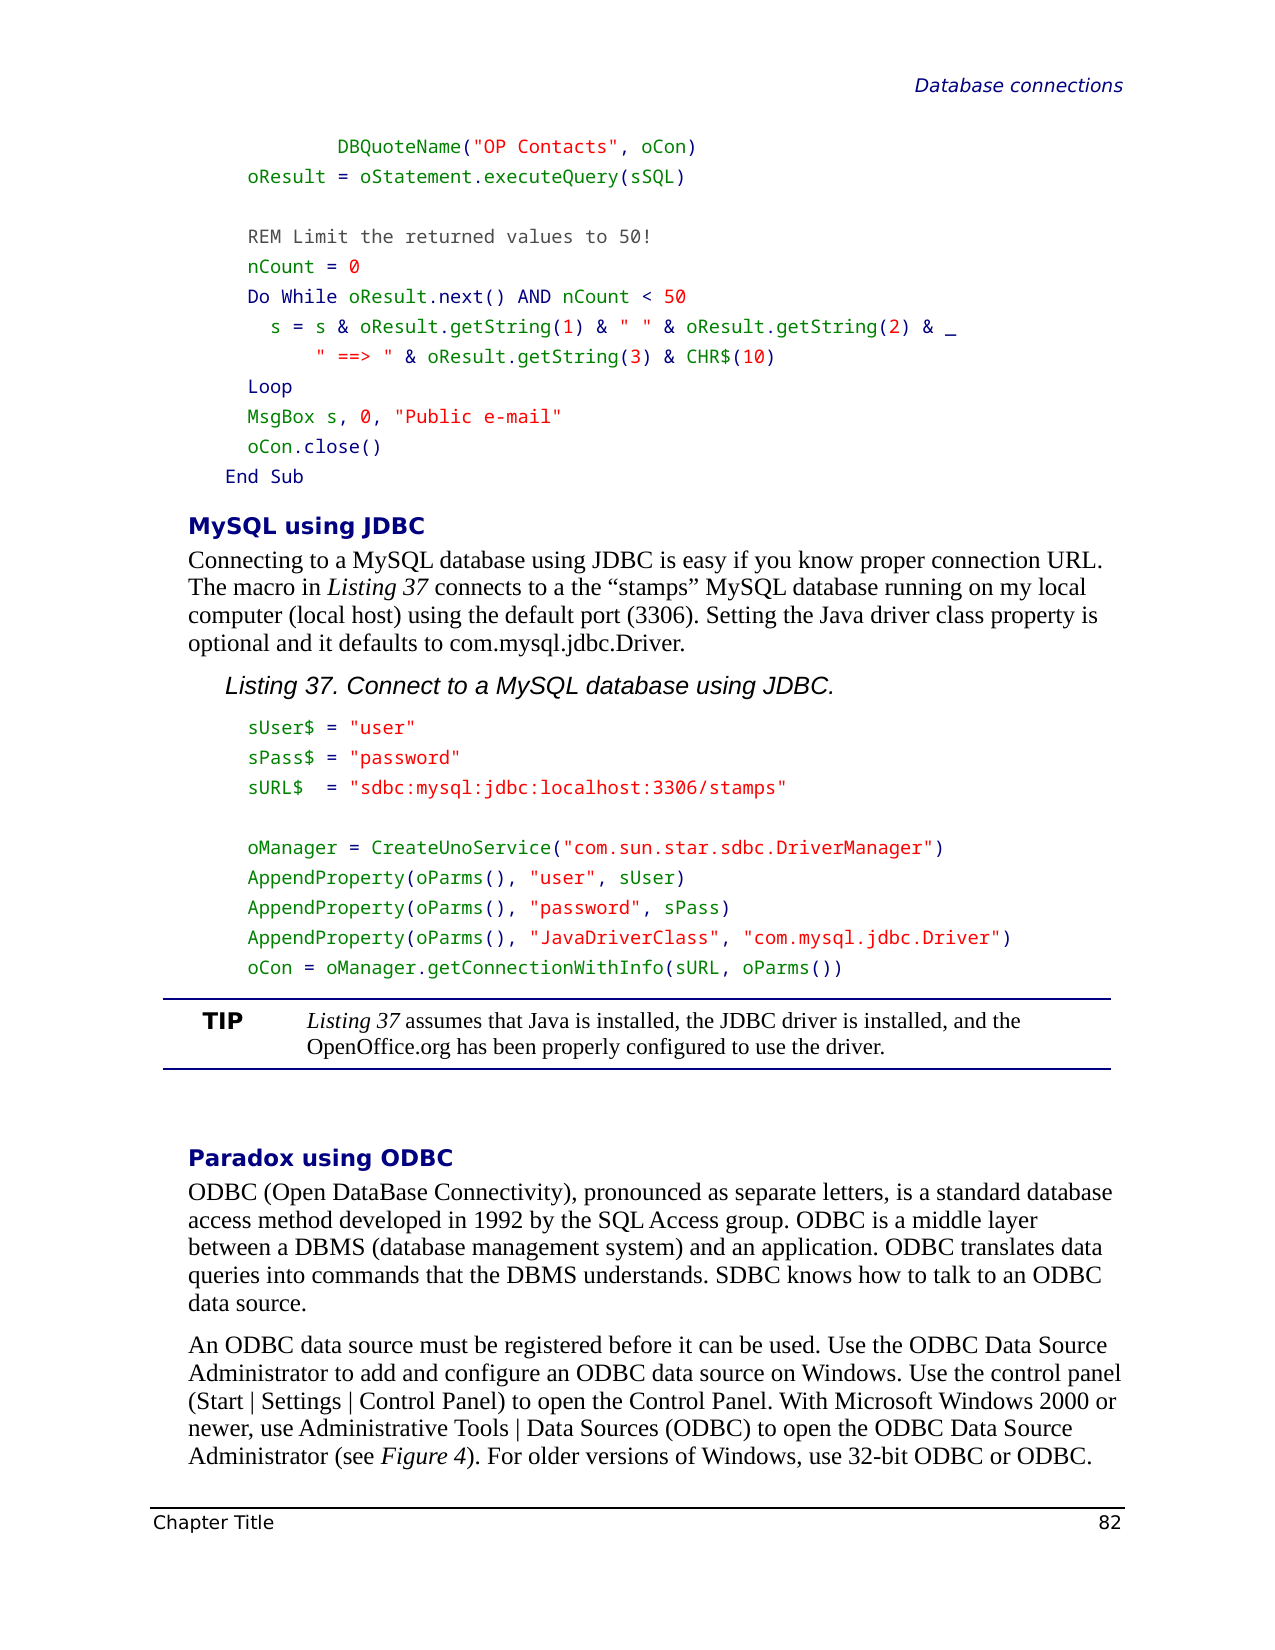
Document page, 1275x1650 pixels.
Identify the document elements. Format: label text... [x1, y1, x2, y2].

text oCon = oManager.getConnectionWithInfo(sURL, oParms()) [225, 954, 1050, 980]
text " ==> " & oResult.getString(3) & CHR$(10) [225, 344, 1050, 369]
text REM Limit the returned values to 50! [225, 224, 1050, 249]
text An ODBC data source must be registered before it can be used. Use the ODBC Data Source Administrator to add and configure an ODBC data source on Windows. Use the control panel (Start | Settings | Control Panel) to open the Control Panel. With Microsoft Windows 2000 or newer, use Administrative Tools | Data Sources (ODBC) to open the ODBC Data Source Administrator (see Figure 4). For older versions of Windows, use 32-bit ODBC or ODBC. [188, 1331, 1125, 1470]
text oManager = CreateUnoService("com.sun.star.sdbc.DriverManager") [225, 834, 1050, 860]
table_header TIP [163, 1000, 283, 1068]
text Loop [225, 374, 1050, 399]
table_header Listing 37 assumes that Java is installed, the JDBC driver is installed, and the OpenOffice.org has been properly configured to use the driver. [283, 1000, 1111, 1068]
text Do While oResult.next() AND nCount < 50 [225, 284, 1050, 309]
text oResult = oStatement.executeQuery(sSQL) [225, 164, 1050, 189]
text sPass$ = "password" [225, 744, 1050, 770]
text s = s & oResult.getString(1) & " " & oResult.getString(2) & _ [225, 314, 1050, 339]
text nCount = 0 [225, 254, 1050, 279]
text DBQuoteName("OP Contacts", oCon) [225, 134, 1050, 159]
text sUser$ = "user" [225, 714, 1050, 740]
text End Sub [225, 464, 1050, 489]
text oCon.close() [225, 434, 1050, 459]
text ODBC (Open DataBase Connectivity), pronounced as separate letters, is a standard database access method developed in 1992 by the SQL Access group. ODBC is a middle layer between a DBMS (database management system) and an application. ODBC translates data queries into commands that the DBMS understands. SDBC knows how to talk to an ODBC data source. [188, 1178, 1125, 1317]
text AppendProperty(oParms(), "password", sPass) [225, 894, 1050, 920]
subtitle MySQL using JDBC [188, 513, 1125, 540]
text Connecting to a MySQL database using JDBC is easy if you know proper connection URL. The macro in Listing 37 connects to a the “stamps” MySQL database running on my local computer (local host) using the default port (3306). Setting the Java driver class property is optional and it defaults to com.mysql.jdbc.Driver. [188, 546, 1125, 657]
list Listing 37. Connect to a MySQL database using JDBC. [225, 671, 1125, 699]
text AppendProperty(oParms(), "JavaDriverClass", "com.mysql.jdbc.Driver") [225, 924, 1050, 950]
text MsgBox s, 0, "Public e-mail" [225, 404, 1050, 429]
subtitle Paradox using ODBC [188, 1145, 1125, 1172]
text sURL$ = "sdbc:mysql:jdbc:localhost:3306/stamps" [225, 774, 1050, 800]
text AppendProperty(oParms(), "user", sUser) [225, 864, 1050, 890]
